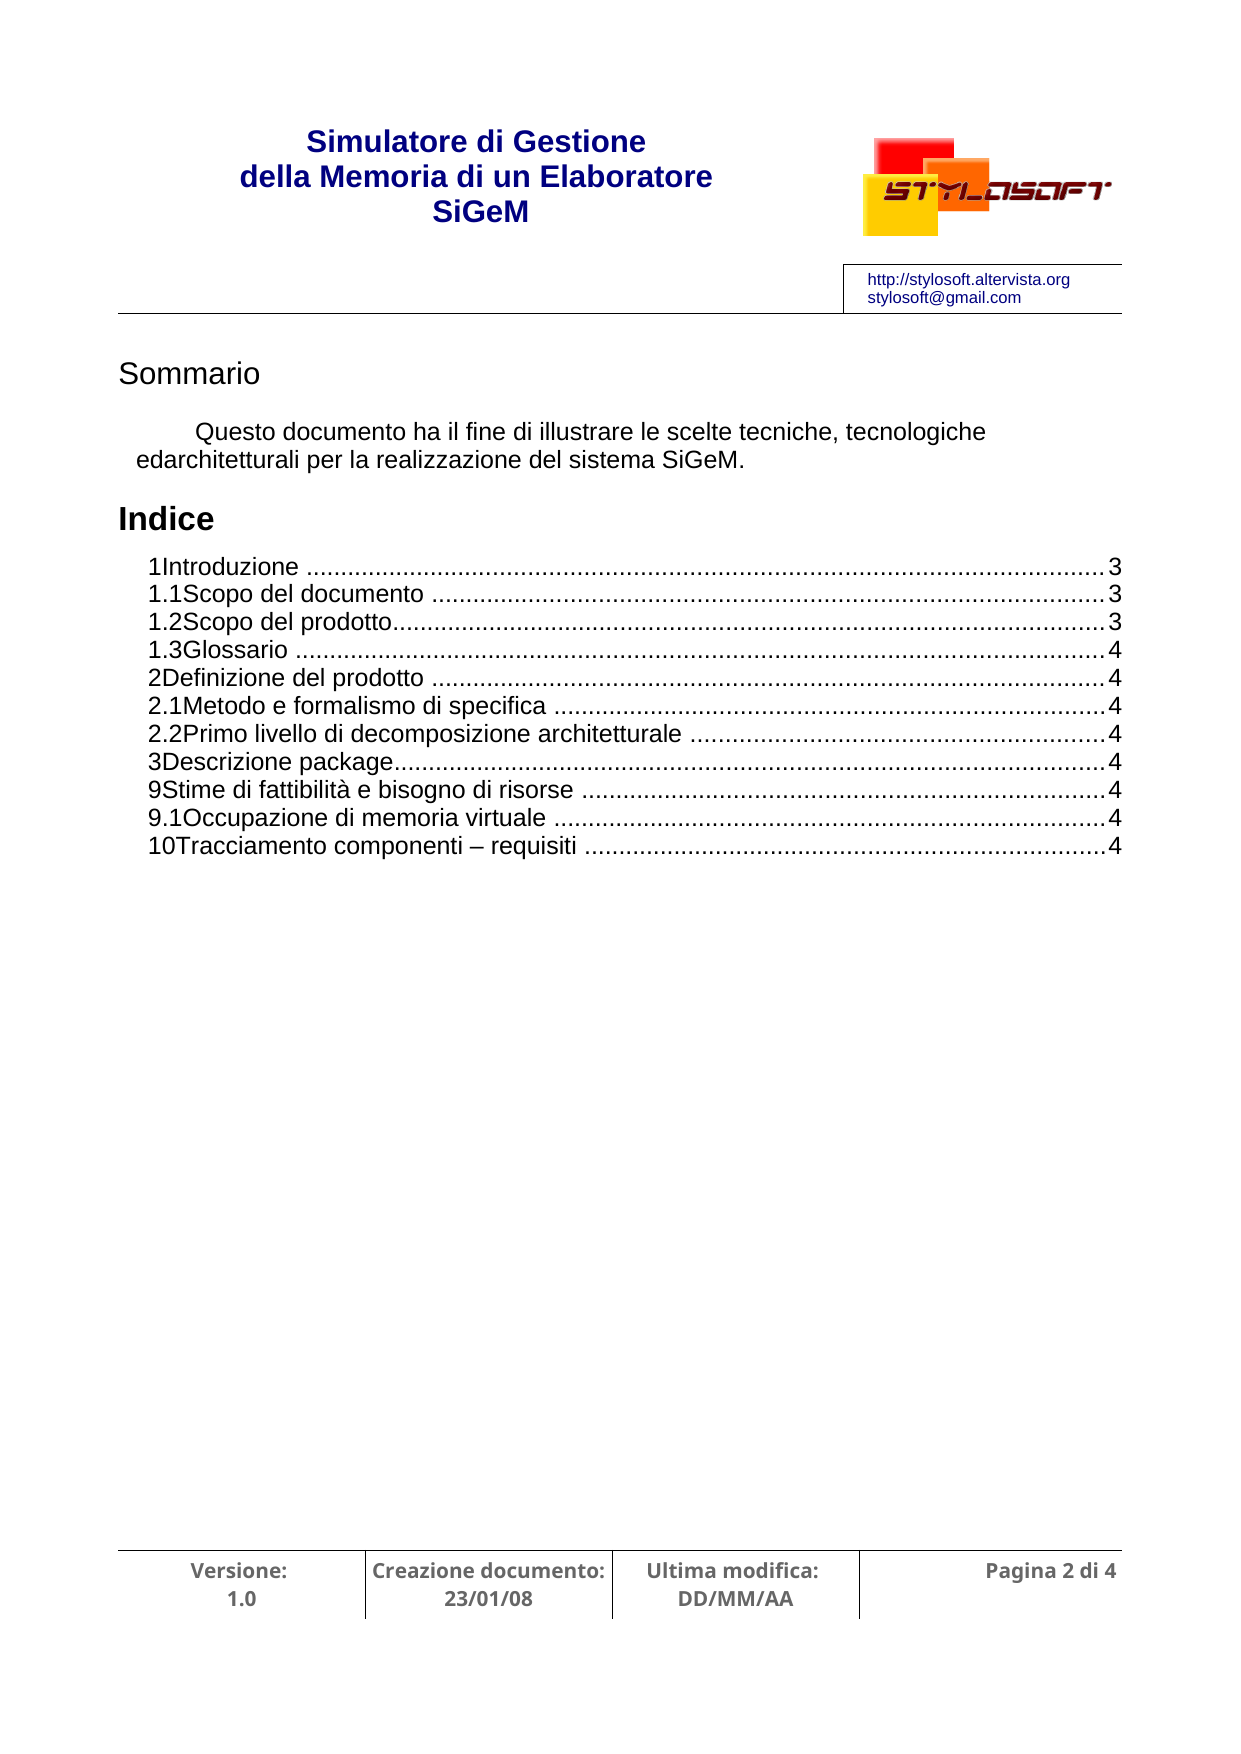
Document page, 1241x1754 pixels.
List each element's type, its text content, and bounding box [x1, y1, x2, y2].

text 1.3Glossario 4 [148, 636, 1122, 664]
text 9Stime di fattibilità e bisogno di risorse 4 [148, 776, 1122, 804]
text 2.2Primo livello di decomposizione architetturale 4 [148, 720, 1122, 748]
text 1Introduzione 3 [148, 552, 1122, 580]
text 3Descrizione package 4 [148, 748, 1122, 776]
subtitle Sommario [118, 356, 1122, 391]
text 1.2Scopo del prodotto 3 [148, 608, 1122, 636]
text 2Definizione del prodotto 4 [148, 664, 1122, 692]
text Questo documento ha il fine di illustrare le scelte tecniche, tecnologiche edarchitetturali per la realizzazione del sistema SiGeM. [136, 418, 1104, 474]
text 9.1Occupazione di memoria virtuale 4 [148, 804, 1122, 832]
picture [848, 123, 1117, 247]
text 1.1Scopo del documento 3 [148, 580, 1122, 608]
subtitle Indice [118, 500, 1122, 538]
text 2.1Metodo e formalismo di specifica 4 [148, 692, 1122, 720]
text 10Tracciamento componenti – requisiti 4 [148, 832, 1122, 859]
